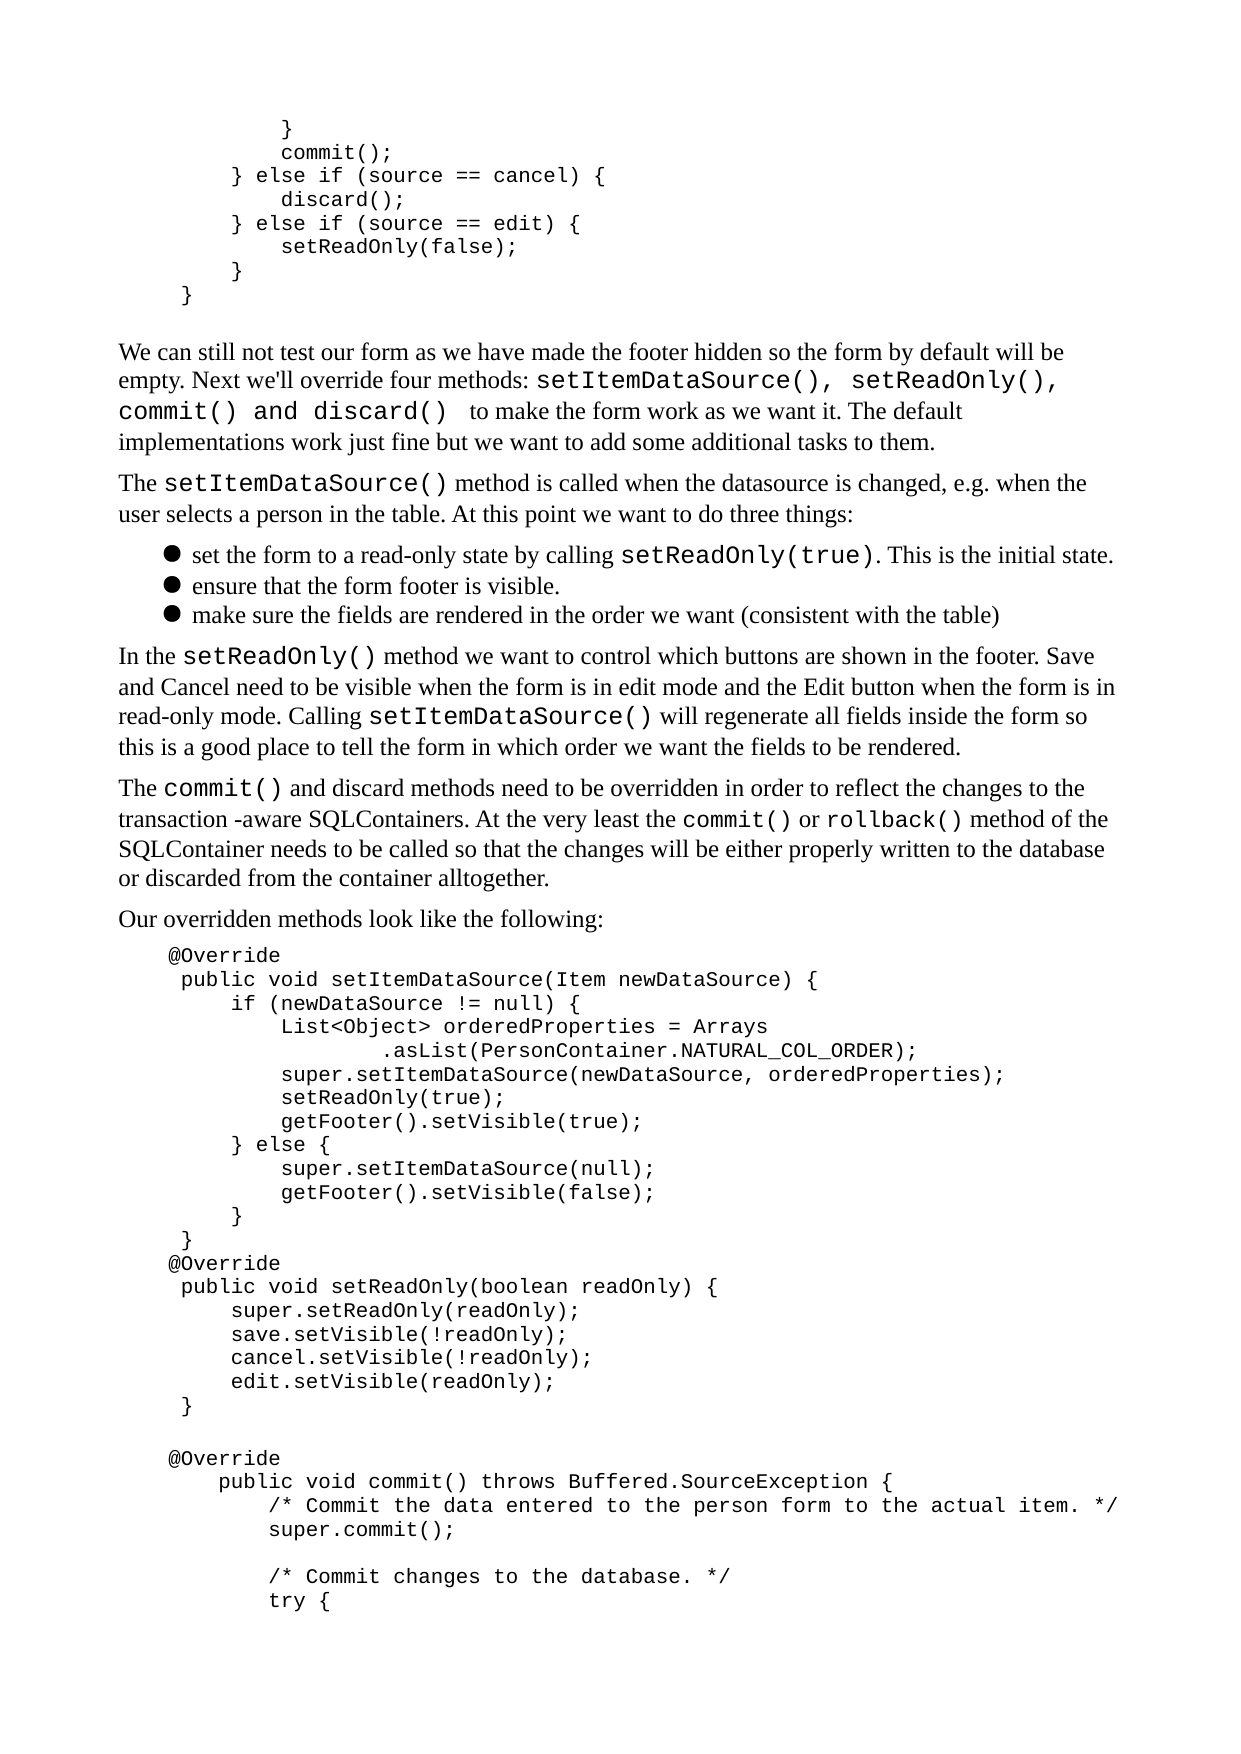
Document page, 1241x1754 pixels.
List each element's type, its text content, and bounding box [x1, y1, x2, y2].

text We can still not test our form as we have made the footer hidden so the form by default will be empty. Next we'll override four methods: setItemDataSource(), setReadOnly(), commit() and discard() to make the form work as we want it. The default implementations work just fine but we want to add some additional tasks to them. [118, 337, 1122, 456]
text /* Commit changes to the database. */ [168, 1566, 1122, 1589]
text save.setVisible(!readOnly); [118, 1324, 1122, 1347]
text The setItemDataSource() method is called when the datasource is changed, e.g. when the user selects a person in the table. At this point we want to do three things: [118, 468, 1122, 528]
text public void setReadOnly(boolean readOnly) { [118, 1276, 1122, 1300]
text commit(); [118, 142, 1122, 165]
text super.setReadOnly(readOnly); [118, 1300, 1122, 1324]
text @Override [168, 1448, 1122, 1471]
text .asList(PersonContainer.NATURAL_COL_ORDER); [118, 1040, 1122, 1063]
text edit.setVisible(readOnly); [118, 1371, 1122, 1394]
text super.setItemDataSource(null); [118, 1158, 1122, 1182]
text } else if (source == cancel) { [118, 165, 1122, 189]
text } [118, 1229, 1122, 1253]
text getFooter().setVisible(true); [118, 1111, 1122, 1134]
text getFooter().setVisible(false); [118, 1182, 1122, 1205]
text } [118, 260, 1122, 284]
list set the form to a read-only state by calling setReadOnly(true). This is the initial state. [162, 541, 1122, 571]
list make sure the fields are rendered in the order we want (consistent with the table) [162, 600, 1122, 629]
text } [118, 284, 1122, 307]
list ensure that the form footer is visible. [162, 571, 1122, 600]
text super.commit(); [168, 1519, 1122, 1542]
text super.setItemDataSource(newDataSource, orderedProperties); [118, 1063, 1122, 1087]
text In the setReadOnly() method we want to control which buttons are shown in the footer. Save and Cancel need to be visible when the form is in edit mode and the Edit button when the form is in read-only mode. Calling setItemDataSource() will regenerate all fields inside the form so this is a good place to tell the form in which order we want the fields to be rendered. [118, 641, 1122, 761]
text } else if (source == edit) { [118, 213, 1122, 236]
text public void commit() throws Buffered.SourceException { [168, 1471, 1122, 1495]
text The commit() and discard methods need to be overridden in order to reflect the changes to the transaction -aware SQLContainers. At the very least the commit() or rollback() method of the SQLContainer needs to be called so that the changes will be either properly written to the database or discarded from the container alltogether. [118, 773, 1122, 892]
text setReadOnly(false); [118, 236, 1122, 260]
text @Override [118, 1253, 1122, 1276]
text @Override [118, 945, 1122, 969]
text /* Commit the data entered to the person form to the actual item. */ [168, 1495, 1122, 1519]
text if (newDataSource != null) { [118, 993, 1122, 1016]
text List<Object> orderedProperties = Arrays [118, 1016, 1122, 1040]
text cancel.setVisible(!readOnly); [118, 1347, 1122, 1371]
text } [118, 1394, 1122, 1418]
text setReadOnly(true); [118, 1087, 1122, 1111]
text try { [168, 1589, 1122, 1613]
text Our overridden methods look like the following: [118, 904, 1122, 933]
text } else { [118, 1134, 1122, 1158]
text } [118, 118, 1122, 142]
text public void setItemDataSource(Item newDataSource) { [118, 969, 1122, 993]
text discard(); [118, 189, 1122, 213]
text } [118, 1205, 1122, 1229]
